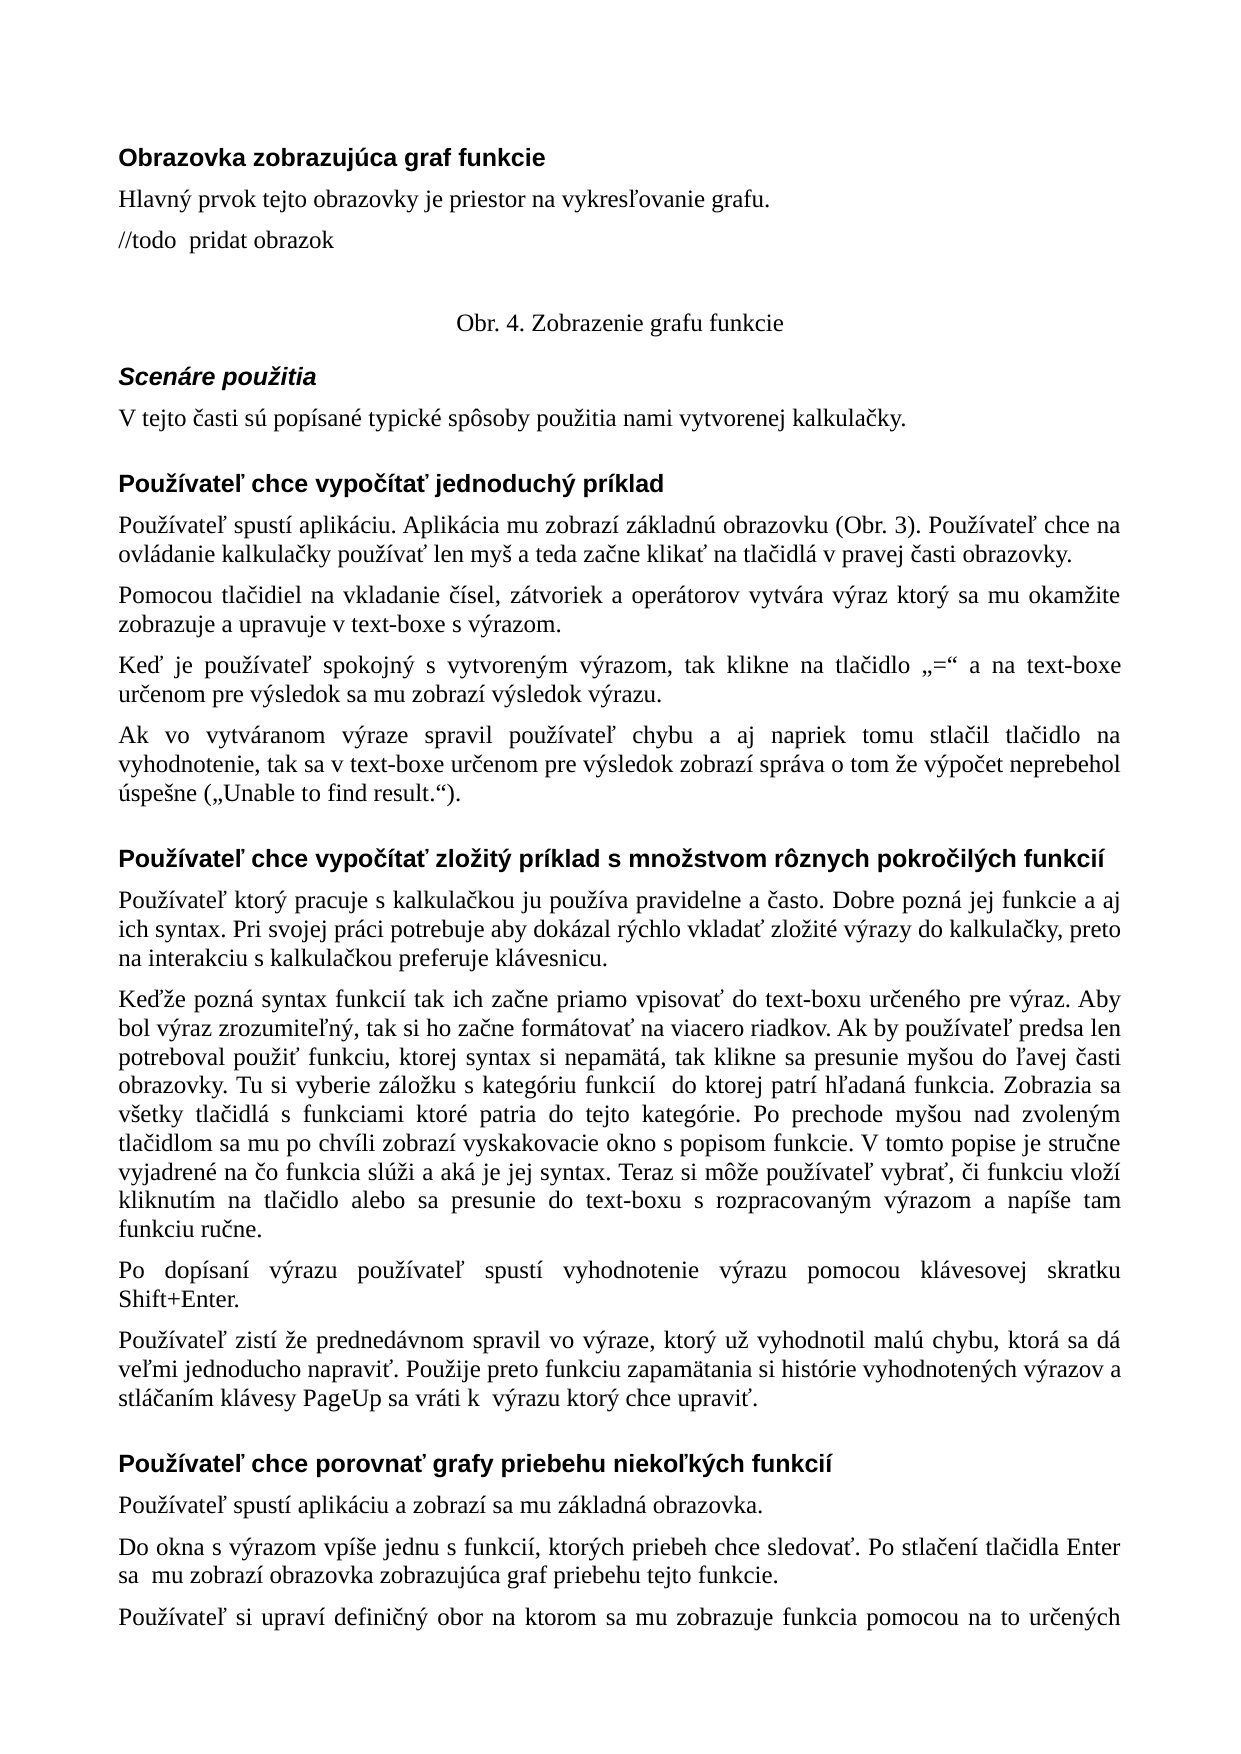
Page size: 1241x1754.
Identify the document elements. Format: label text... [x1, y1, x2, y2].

subtitle Používateľ chce porovnať grafy priebehu niekoľkých funkcií [118, 1449, 1122, 1478]
text Po dopísaní výrazu používateľ spustí vyhodnotenie výrazu pomocou klávesovej skratku Shift+Enter. [118, 1256, 1122, 1313]
subtitle Scenáre použitia [118, 362, 1122, 391]
text Ak vo vytváranom výraze spravil používateľ chybu a aj napriek tomu stlačil tlačidlo na vyhodnotenie, tak sa v text-boxe určenom pre výsledok zobrazí správa o tom že výpočet neprebehol úspešne („Unable to find result.“). [118, 721, 1122, 807]
text V tejto časti sú popísané typické spôsoby použitia nami vytvorenej kalkulačky. [118, 403, 1122, 432]
text Do okna s výrazom vpíše jednu s funkcií, ktorých priebeh chce sledovať. Po stlačení tlačidla Enter sa mu zobrazí obrazovka zobrazujúca graf priebehu tejto funkcie. [118, 1532, 1122, 1589]
text Používateľ zistí že prednedávnom spravil vo výraze, ktorý už vyhodnotil malú chybu, ktorá sa dá veľmi jednoducho napraviť. Použije preto funkciu zapamätania si histórie vyhodnotených výrazov a stláčaním klávesy PageUp sa vráti k výrazu ktorý chce upraviť. [118, 1326, 1122, 1412]
text Pomocou tlačidiel na vkladanie čísel, zátvoriek a operátorov vytvára výraz ktorý sa mu okamžite zobrazuje a upravuje v text-boxe s výrazom. [118, 581, 1122, 638]
text //todo pridat obrazok [118, 226, 1122, 254]
text Používateľ si upraví definičný obor na ktorom sa mu zobrazuje funkcia pomocou na to určených [118, 1602, 1122, 1631]
subtitle Používateľ chce vypočítať zložitý príklad s množstvom rôznych pokročilých funkcií [118, 844, 1122, 873]
text Používateľ spustí aplikáciu. Aplikácia mu zobrazí základnú obrazovku (Obr. 3). Používateľ chce na ovládanie kalkulačky používať len myš a teda začne klikať na tlačidlá v pravej časti obrazovky. [118, 511, 1122, 568]
text Keď je používateľ spokojný s vytvoreným výrazom, tak klikne na tlačidlo „=“ a na text-boxe určenom pre výsledok sa mu zobrazí výsledok výrazu. [118, 651, 1122, 708]
subtitle Používateľ chce vypočítať jednoduchý príklad [118, 469, 1122, 498]
text Obr. 4. Zobrazenie grafu funkcie [118, 308, 1122, 337]
text Hlavný prvok tejto obrazovky je priestor na vykresľovanie grafu. [118, 184, 1122, 213]
text Keďže pozná syntax funkcií tak ich začne priamo vpisovať do text-boxu určeného pre výraz. Aby bol výraz zrozumiteľný, tak si ho začne formátovať na viacero riadkov. Ak by používateľ predsa len potreboval použiť funkciu, ktorej syntax si nepamätá, tak klikne sa presunie myšou do ľavej časti obrazovky. Tu si vyberie záložku s kategóriu funkcií do ktorej patrí hľadaná funkcia. Zobrazia sa všetky tlačidlá s funkciami ktoré patria do tejto kategórie. Po prechode myšou nad zvoleným tlačidlom sa mu po chvíli zobrazí vyskakovacie okno s popisom funkcie. V tomto popise je stručne vyjadrené na čo funkcia slúži a aká je jej syntax. Teraz si môže používateľ vybrať, či funkciu vloží kliknutím na tlačidlo alebo sa presunie do text-boxu s rozpracovaným výrazom a napíše tam funkciu ručne. [118, 984, 1122, 1243]
text Používateľ spustí aplikáciu a zobrazí sa mu základná obrazovka. [118, 1491, 1122, 1519]
text Používateľ ktorý pracuje s kalkulačkou ju používa pravidelne a často. Dobre pozná jej funkcie a aj ich syntax. Pri svojej práci potrebuje aby dokázal rýchlo vkladať zložité výrazy do kalkulačky, preto na interakciu s kalkulačkou preferuje klávesnicu. [118, 886, 1122, 972]
subtitle Obrazovka zobrazujúca graf funkcie [118, 143, 1122, 172]
